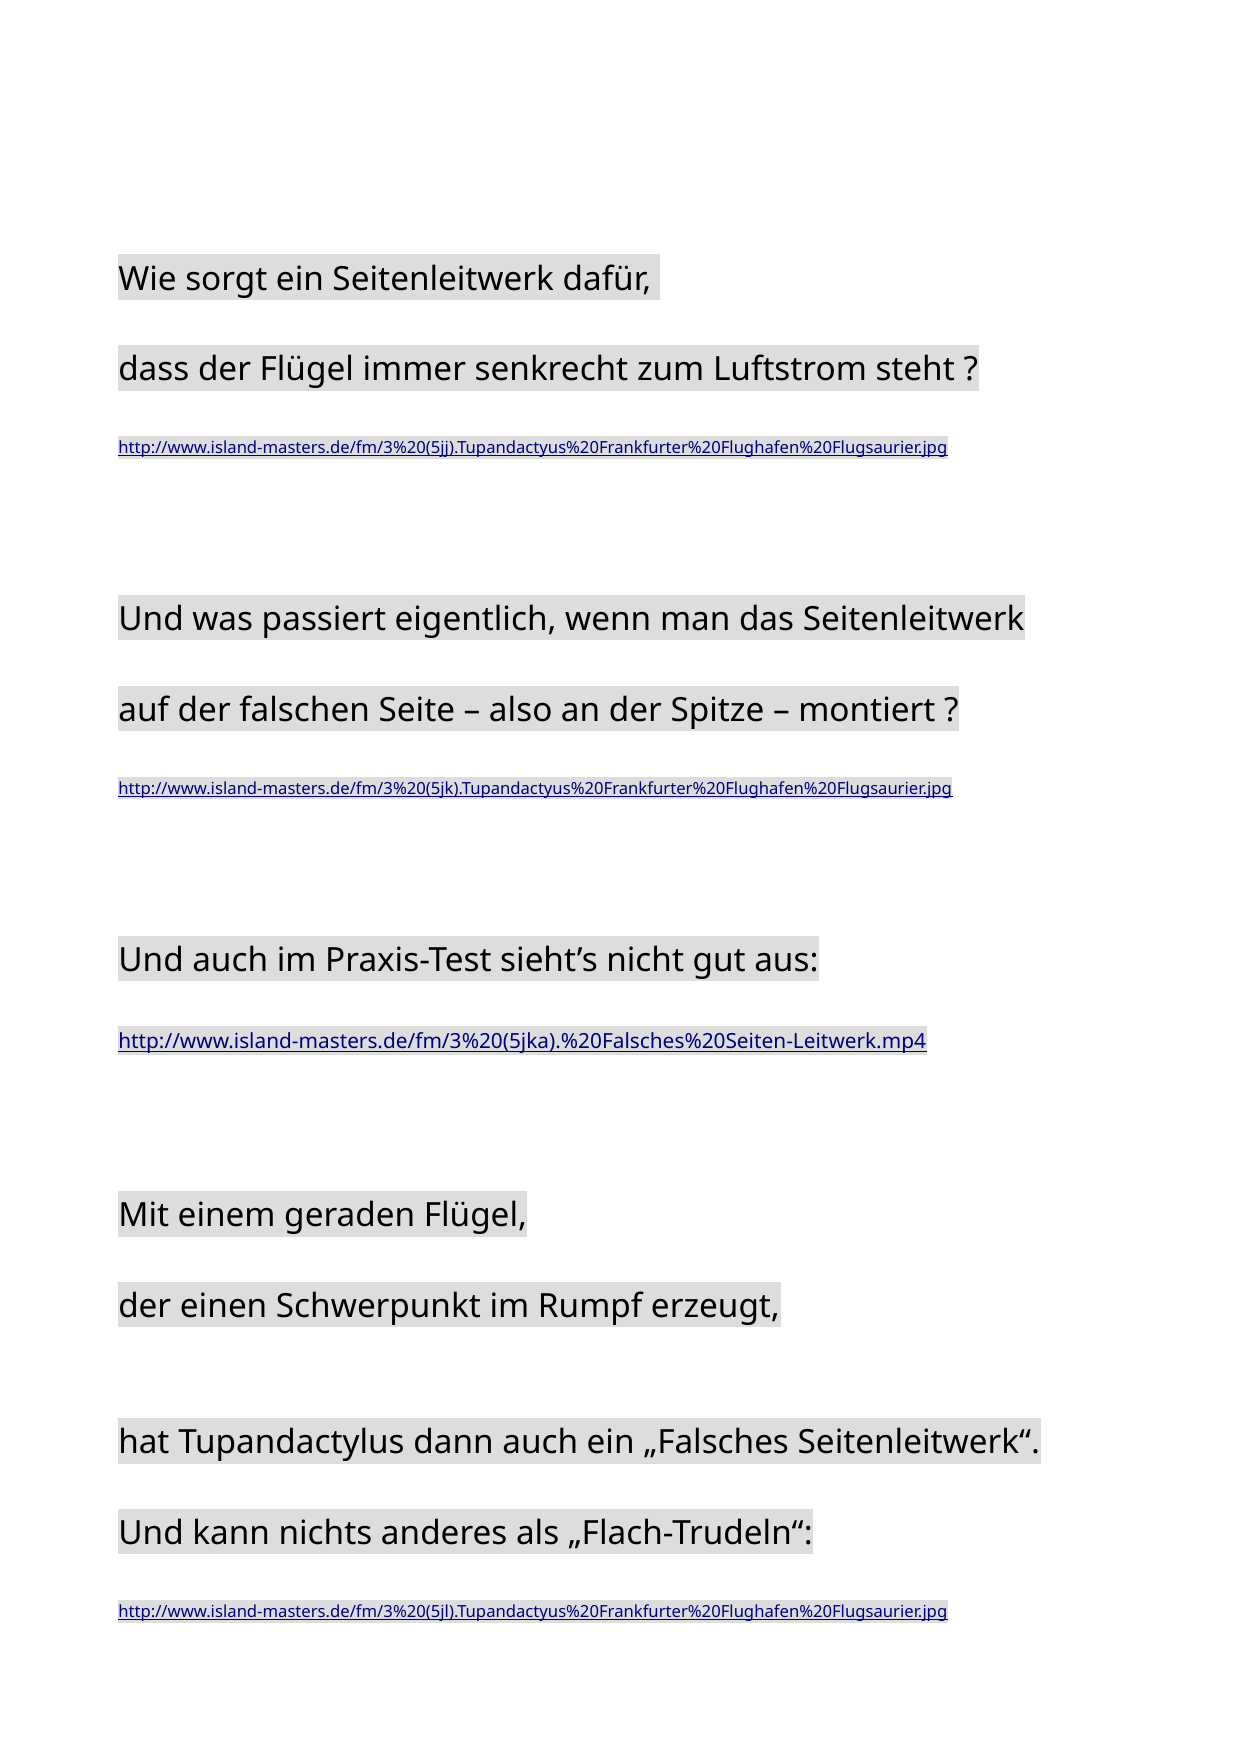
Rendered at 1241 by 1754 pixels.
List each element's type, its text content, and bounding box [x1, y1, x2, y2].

text auf der falschen Seite – also an der Spitze – montiert ? [118, 686, 1122, 731]
text Mit einem geraden Flügel, [118, 1191, 1122, 1237]
text dass der Flügel immer senkrecht zum Luftstrom steht ? [118, 345, 1122, 391]
text Wie sorgt ein Seitenleitwerk dafür, [118, 254, 1122, 300]
text der einen Schwerpunkt im Rumpf erzeugt, [118, 1282, 1122, 1327]
text hat Tupandactylus dann auch ein „Falsches Seitenleitwerk“. [118, 1418, 1122, 1464]
text http://www.island-masters.de/fm/3%20(5jl).Tupandactyus%20Frankfurter%20Flughafen%20Flugsaurier.jpg [118, 1600, 1122, 1623]
text Und kann nichts anderes als „Flach-Trudeln“: [118, 1509, 1122, 1554]
text http://www.island-masters.de/fm/3%20(5jj).Tupandactyus%20Frankfurter%20Flughafen%20Flugsaurier.jpg [118, 436, 1122, 459]
text http://www.island-masters.de/fm/3%20(5jka).%20Falsches%20Seiten-Leitwerk.mp4 [118, 1026, 1122, 1055]
text Und auch im Praxis-Test sieht’s nicht gut aus: [118, 936, 1122, 981]
text Und was passiert eigentlich, wenn man das Seitenleitwerk [118, 595, 1122, 640]
text http://www.island-masters.de/fm/3%20(5jk).Tupandactyus%20Frankfurter%20Flughafen%20Flugsaurier.jpg [118, 777, 1122, 799]
